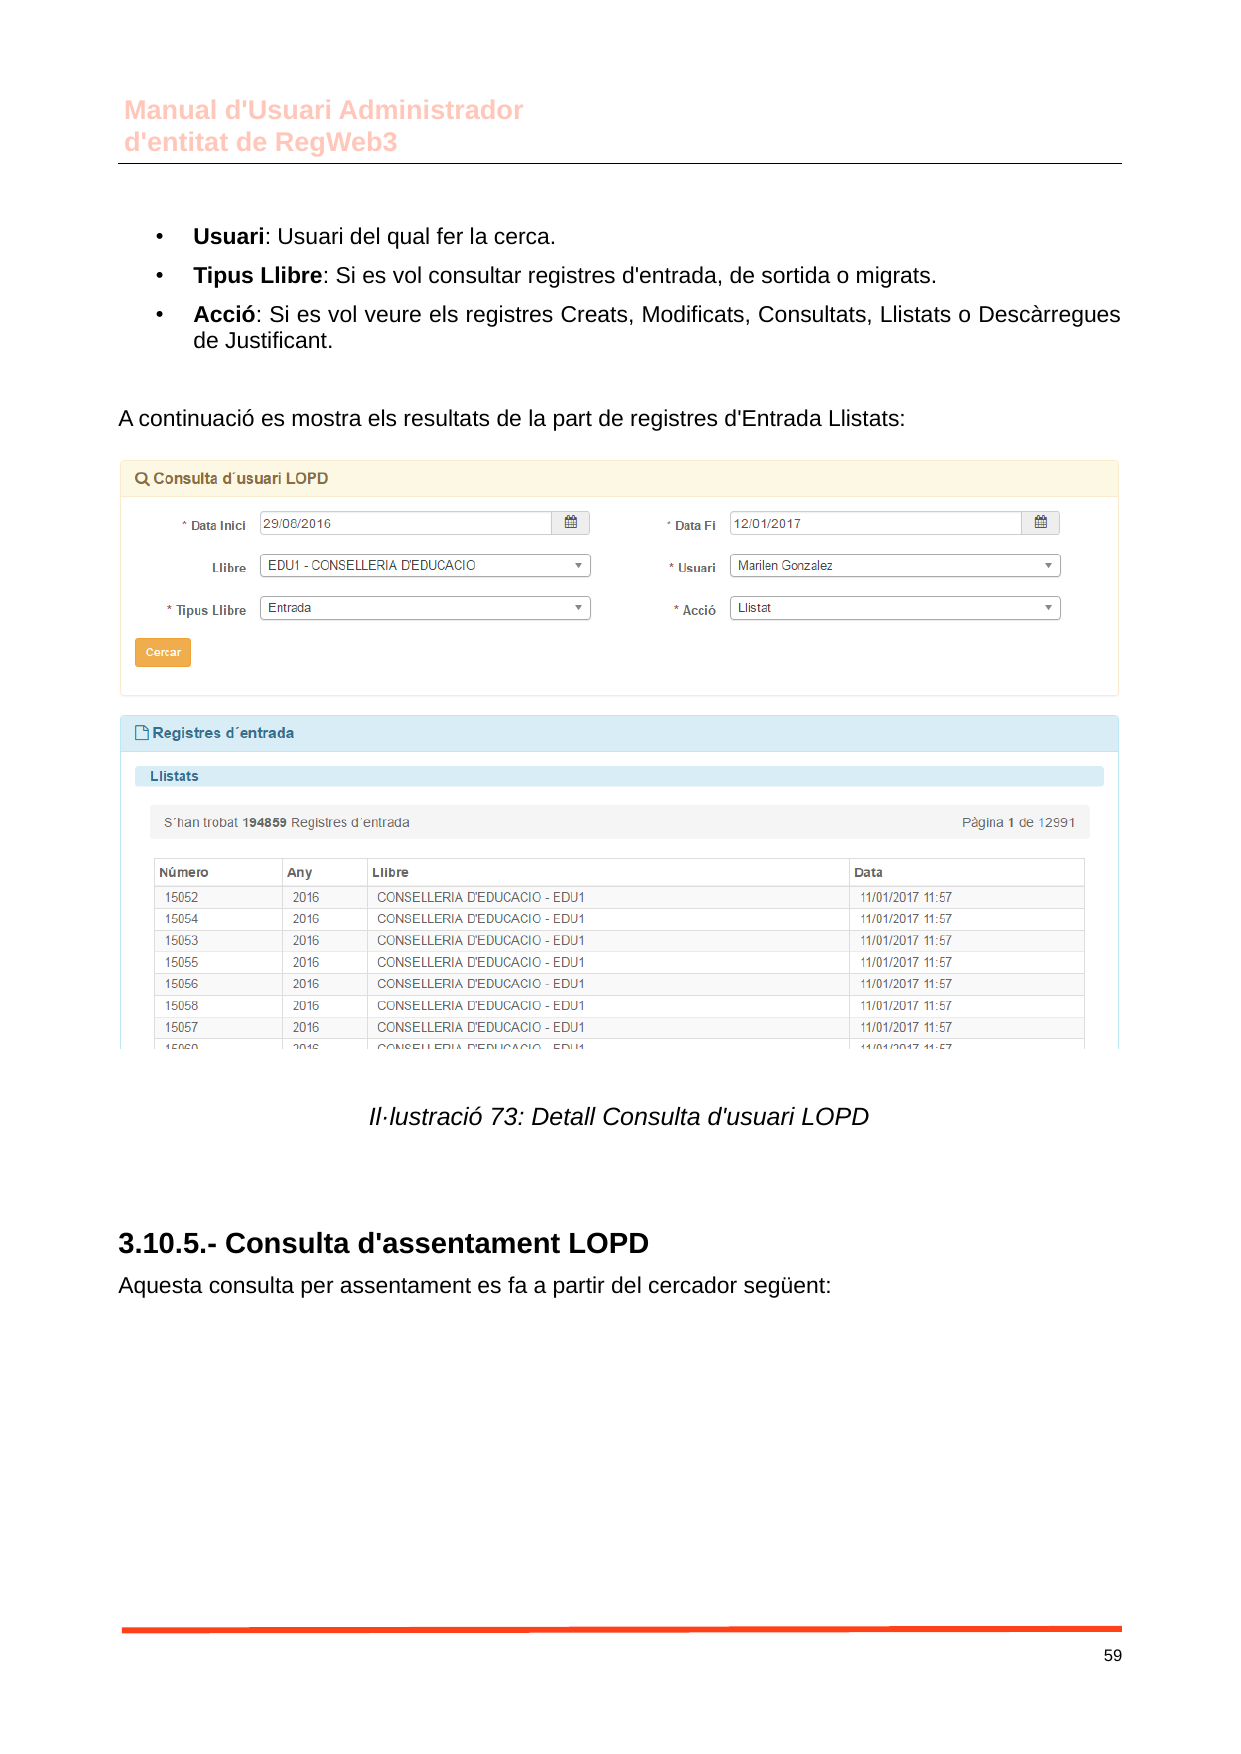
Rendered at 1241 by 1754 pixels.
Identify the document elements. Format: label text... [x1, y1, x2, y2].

subtitle Consulta d'assentament LOPD [118, 1226, 1122, 1259]
text Aquesta consulta per assentament es fa a partir del cercador següent: [118, 1272, 1122, 1298]
list Tipus Llibre: Si es vol consultar registres d'entrada, de sortida o migrats. [156, 262, 1122, 288]
list Usuari: Usuari del qual fer la cerca. [156, 223, 1122, 250]
list Acció: Si es vol veure els registres Creats, Modificats, Consultats, Llistats o Descàrregues de Justificant. [156, 301, 1122, 354]
text A continuació es mostra els resultats de la part de registres d'Entrada Llistats: [118, 405, 1122, 431]
text Il·lustració 73: Detall Consulta d'usuari LOPD [118, 1102, 1122, 1131]
